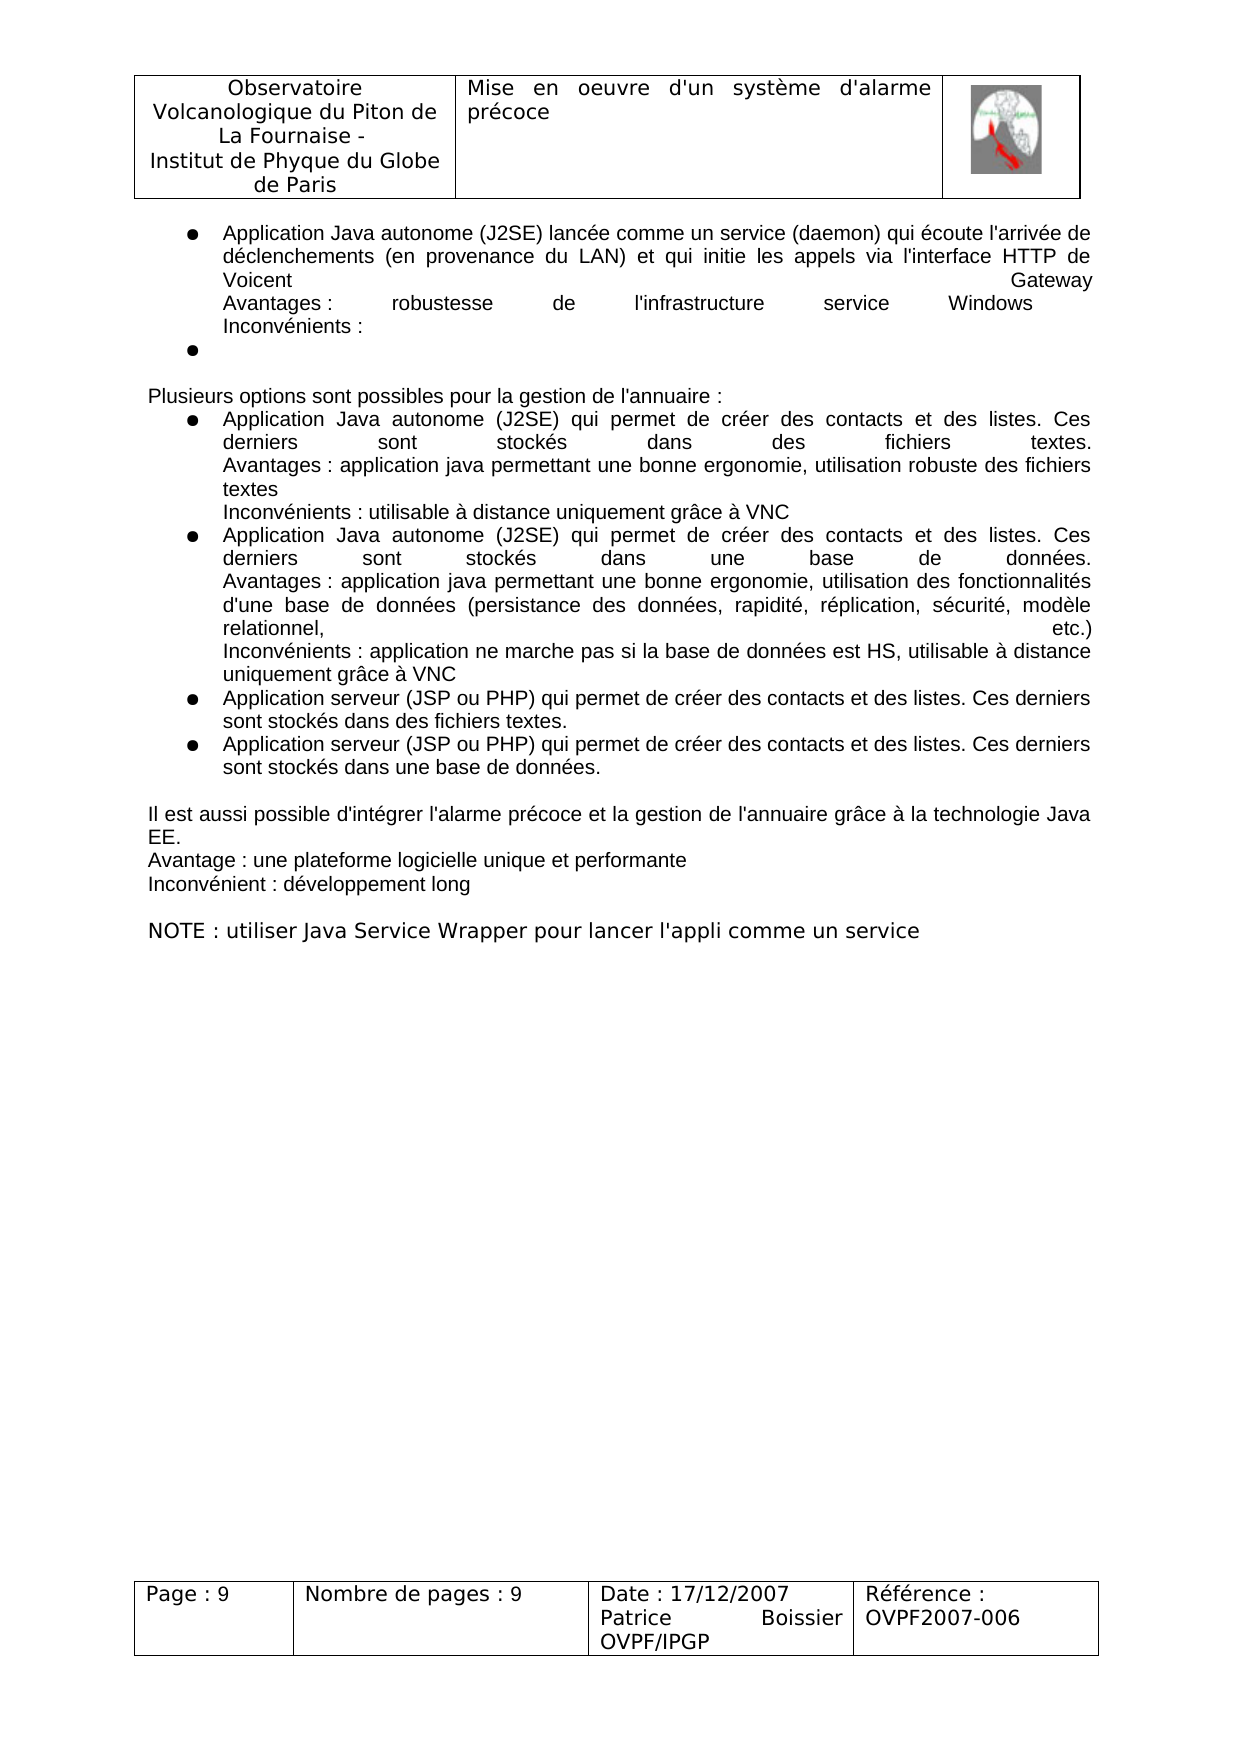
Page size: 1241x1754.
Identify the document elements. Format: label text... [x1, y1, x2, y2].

list Application serveur (JSP ou PHP) qui permet de créer des contacts et des listes. Ces derniers sont stockés dans une base de données. [185, 733, 1092, 779]
list Application Java autonome (J2SE) lancée comme un service (daemon) qui écoute l'arrivée de déclenchements (en provenance du LAN) et qui initie les appels via l'interface HTTP de Voicent Gateway Avantages : robustesse de l'infrastructure service Windows Inconvénients : [185, 222, 1092, 338]
text Plusieurs options sont possibles pour la gestion de l'annuaire : [148, 384, 1092, 407]
list Application serveur (JSP ou PHP) qui permet de créer des contacts et des listes. Ces derniers sont stockés dans des fichiers textes. [185, 686, 1092, 733]
list Application Java autonome (J2SE) qui permet de créer des contacts et des listes. Ces derniers sont stockés dans des fichiers textes. Avantages : application java permettant une bonne ergonomie, utilisation robuste des fichiers textes Inconvénients : utilisable à distance uniquement grâce à VNC [185, 407, 1092, 524]
text Il est aussi possible d'intégrer l'alarme précoce et la gestion de l'annuaire grâce à la technologie Java EE. [148, 802, 1092, 849]
list Application Java autonome (J2SE) qui permet de créer des contacts et des listes. Ces derniers sont stockés dans une base de données. Avantages : application java permettant une bonne ergonomie, utilisation des fonctionnalités d'une base de données (persistance des données, rapidité, réplication, sécurité, modèle relationnel, etc.) Inconvénients : application ne marche pas si la base de données est HS, utilisable à distance uniquement grâce à VNC [185, 524, 1092, 686]
picture [970, 85, 1042, 174]
text Inconvénient : développement long [148, 872, 1092, 895]
text NOTE : utiliser Java Service Wrapper pour lancer l'appli comme un service [148, 919, 1092, 944]
text Avantage : une plateforme logicielle unique et performante [148, 849, 1092, 872]
